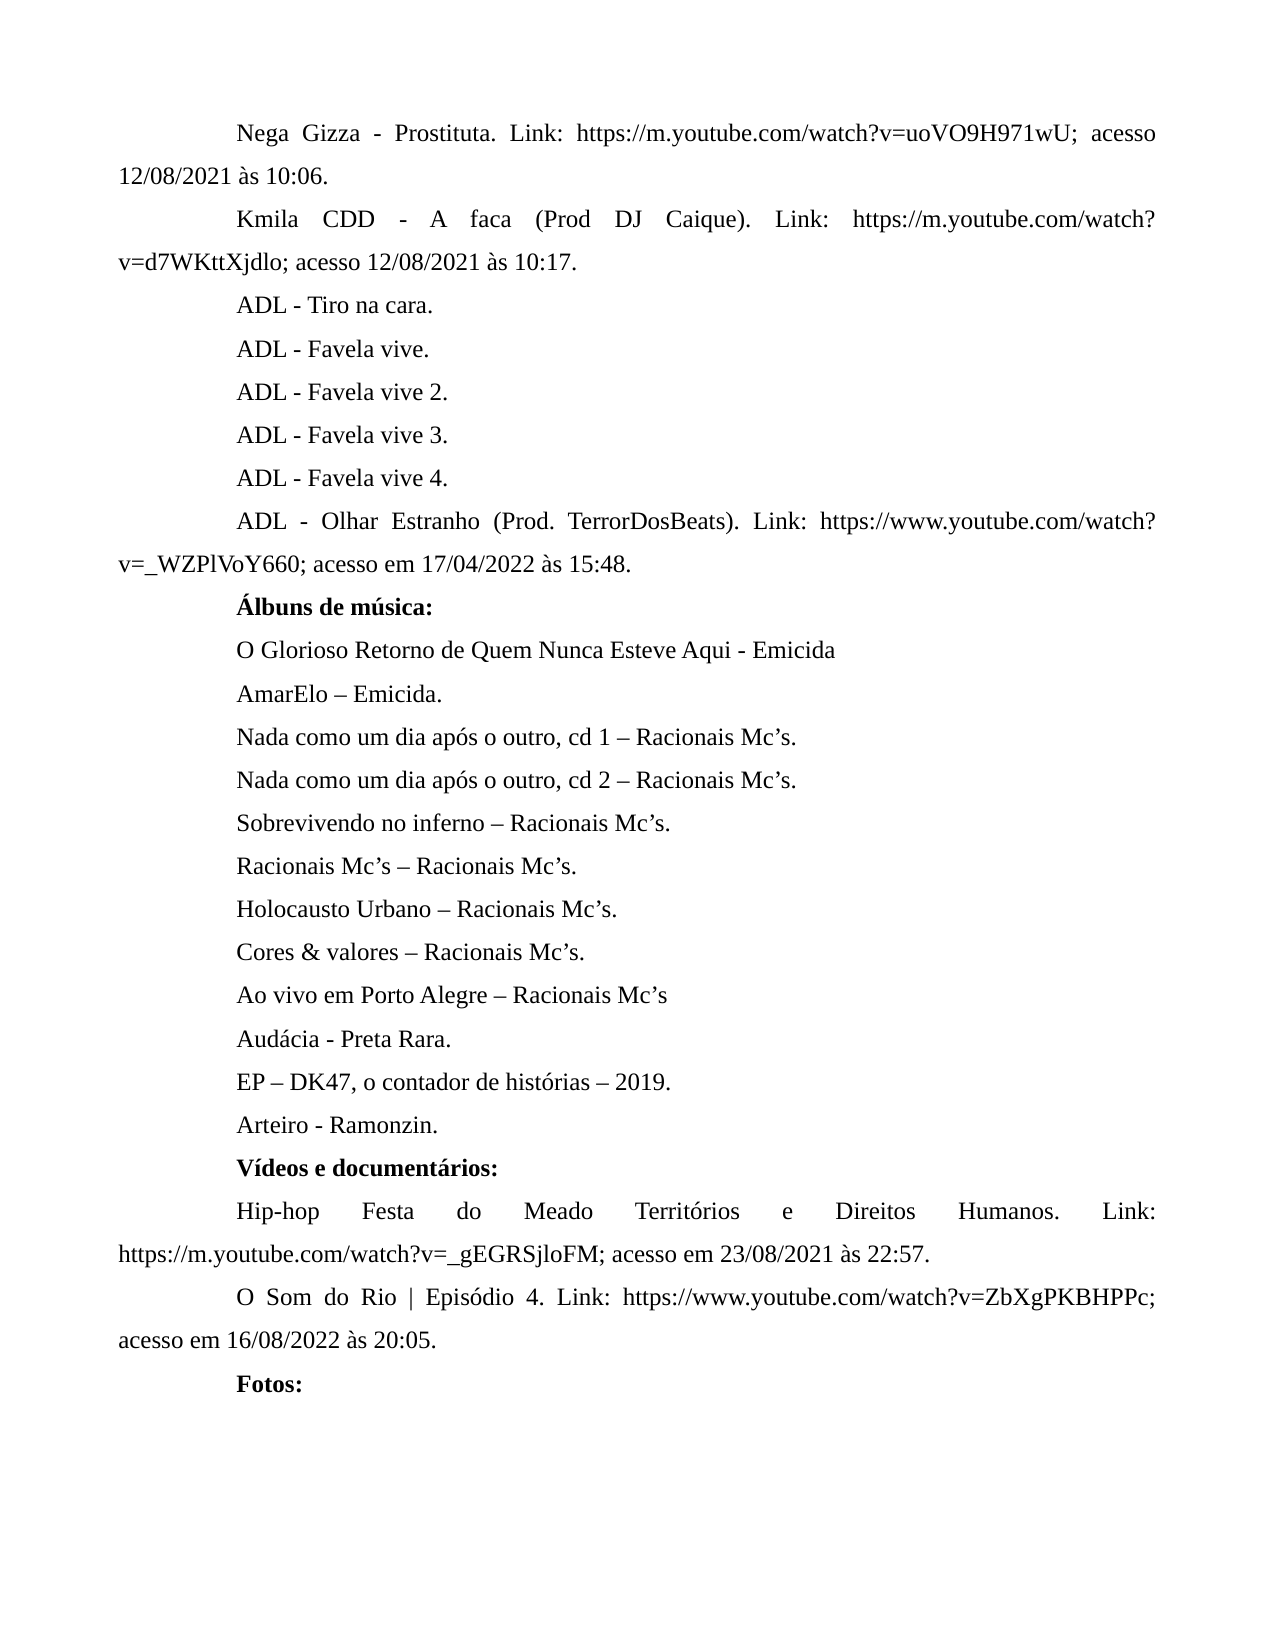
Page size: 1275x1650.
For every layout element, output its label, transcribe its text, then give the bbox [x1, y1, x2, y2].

text Kmila CDD - A faca (Prod DJ Caique). Link: https://m.youtube.com/watch?v=d7WKttXjdlo; acesso 12/08/2021 às 10:17. [118, 204, 1157, 276]
text Ao vivo em Porto Alegre – Racionais Mc’s [118, 981, 1157, 1009]
subtitle ADL - Olhar Estranho (Prod. TerrorDosBeats). Link: https://www.youtube.com/watch?v=_WZPlVoY660; acesso em 17/04/2022 às 15:48. [118, 506, 1157, 578]
text Nega Gizza - Prostituta. Link: https://m.youtube.com/watch?v=uoVO9H971wU; acesso 12/08/2021 às 10:06. [118, 118, 1157, 190]
text ADL - Tiro na cara. [118, 291, 1157, 319]
text Nada como um dia após o outro, cd 1 – Racionais Mc’s. [118, 722, 1157, 751]
text Audácia - Preta Rara. [118, 1024, 1157, 1052]
text Holocausto Urbano – Racionais Mc’s. [118, 894, 1157, 923]
text Álbuns de música: [118, 592, 1157, 621]
text ADL - Favela vive 2. [118, 377, 1157, 406]
text EP – DK47, o contador de histórias – 2019. [118, 1067, 1157, 1096]
text Nada como um dia após o outro, cd 2 – Racionais Mc’s. [118, 765, 1157, 794]
subtitle O Som do Rio | Episódio 4. Link: https://www.youtube.com/watch?v=ZbXgPKBHPPc; acesso em 16/08/2022 às 20:05. [118, 1282, 1157, 1354]
text Sobrevivendo no inferno – Racionais Mc’s. [118, 808, 1157, 837]
text Fotos: [118, 1369, 1157, 1397]
text O Glorioso Retorno de Quem Nunca Esteve Aqui - Emicida [118, 636, 1157, 664]
text AmarElo – Emicida. [118, 679, 1157, 707]
text ADL - Favela vive 3. [118, 420, 1157, 449]
text Arteiro - Ramonzin. [118, 1110, 1157, 1139]
text Vídeos e documentários: [118, 1153, 1157, 1182]
text Racionais Mc’s – Racionais Mc’s. [118, 851, 1157, 880]
text ADL - Favela vive. [118, 334, 1157, 362]
text ADL - Favela vive 4. [118, 463, 1157, 492]
text Hip-hop Festa do Meado Territórios e Direitos Humanos. Link: https://m.youtube.com/watch?v=_gEGRSjloFM; acesso em 23/08/2021 às 22:57. [118, 1196, 1157, 1268]
text Cores & valores – Racionais Mc’s. [118, 937, 1157, 966]
